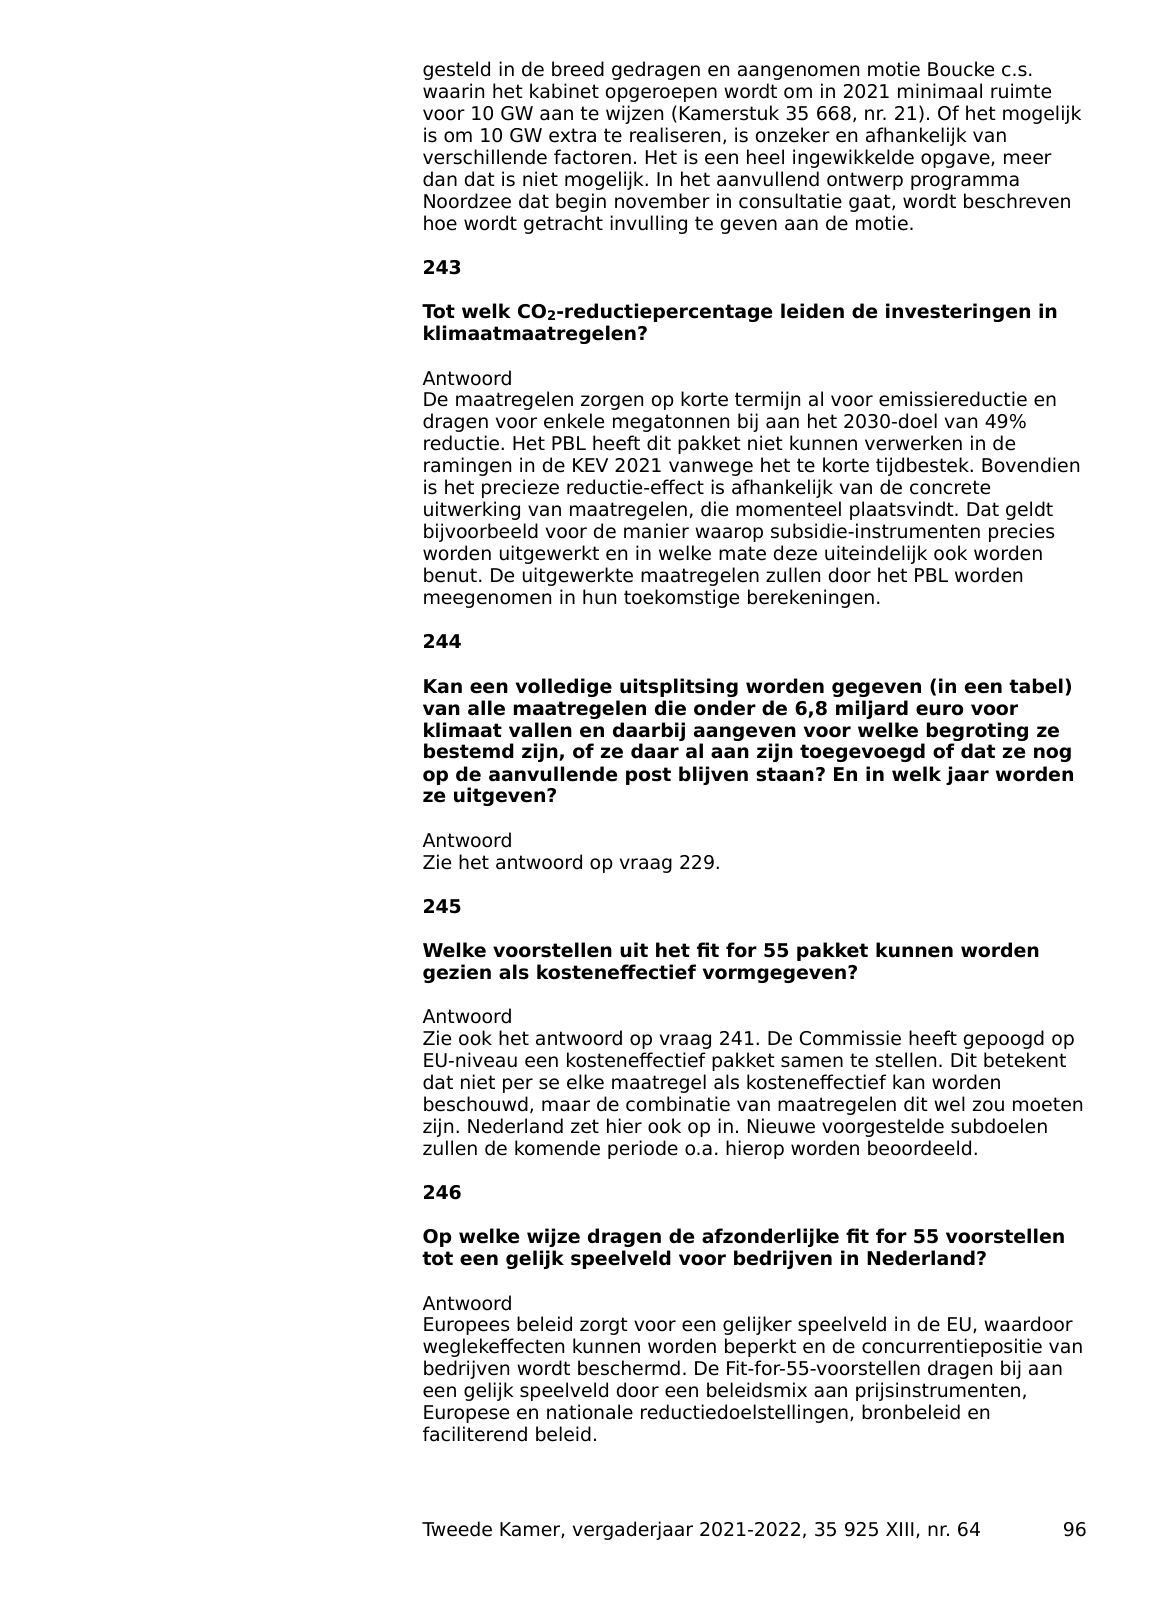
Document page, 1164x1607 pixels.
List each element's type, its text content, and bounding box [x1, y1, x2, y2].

text Antwoord [422, 367, 1087, 389]
subtitle 244 [422, 631, 1087, 653]
text Antwoord [422, 829, 1087, 852]
subtitle 246 [422, 1182, 1087, 1204]
text Op welke wijze dragen de afzonderlijke fit for 55 voorstellen tot een gelijk speelveld voor bedrijven in Nederland? [422, 1226, 1087, 1270]
text Zie ook het antwoord op vraag 241. De Commissie heeft gepoogd op EU-niveau een kosteneffectief pakket samen te stellen. Dit betekent dat niet per se elke maatregel als kosteneffectief kan worden beschouwd, maar de combinatie van maatregelen dit wel zou moeten zijn. Nederland zet hier ook op in. Nieuwe voorgestelde subdoelen zullen de komende periode o.a. hierop worden beoordeeld. [422, 1028, 1087, 1160]
text Europees beleid zorgt voor een gelijker speelveld in de EU, waardoor weglekeffecten kunnen worden beperkt en de concurrentiepositie van bedrijven wordt beschermd. De Fit-for-55-voorstellen dragen bij aan een gelijk speelveld door een beleidsmix aan prijsinstrumenten, Europese en nationale reductiedoelstellingen, bronbeleid en faciliterend beleid. [422, 1314, 1087, 1446]
text Welke voorstellen uit het fit for 55 pakket kunnen worden gezien als kosteneffectief vormgegeven? [422, 940, 1087, 984]
text Kan een volledige uitsplitsing worden gegeven (in een tabel) van alle maatregelen die onder de 6,8 miljard euro voor klimaat vallen en daarbij aangeven voor welke begroting ze bestemd zijn, of ze daar al aan zijn toegevoegd of dat ze nog op de aanvullende post blijven staan? En in welk jaar worden ze uitgeven? [422, 676, 1087, 807]
subtitle 245 [422, 896, 1087, 918]
text Antwoord [422, 1006, 1087, 1028]
text Tot welk CO2-reductiepercentage leiden de investeringen in klimaatmaatregelen? [422, 301, 1087, 345]
text De maatregelen zorgen op korte termijn al voor emissiereductie en dragen voor enkele megatonnen bij aan het 2030-doel van 49% reductie. Het PBL heeft dit pakket niet kunnen verwerken in de ramingen in de KEV 2021 vanwege het te korte tijdbestek. Bovendien is het precieze reductie-effect is afhankelijk van de concrete uitwerking van maatregelen, die momenteel plaatsvindt. Dat geldt bijvoorbeeld voor de manier waarop subsidie-instrumenten precies worden uitgewerkt en in welke mate deze uiteindelijk ook worden benut. De uitgewerkte maatregelen zullen door het PBL worden meegenomen in hun toekomstige berekeningen. [422, 389, 1087, 609]
text gesteld in de breed gedragen en aangenomen motie Boucke c.s. waarin het kabinet opgeroepen wordt om in 2021 minimaal ruimte voor 10 GW aan te wijzen (Kamerstuk 35 668, nr. 21). Of het mogelijk is om 10 GW extra te realiseren, is onzeker en afhankelijk van verschillende factoren. Het is een heel ingewikkelde opgave, meer dan dat is niet mogelijk. In het aanvullend ontwerp programma Noordzee dat begin november in consultatie gaat, wordt beschreven hoe wordt getracht invulling te geven aan de motie. [422, 59, 1087, 235]
text Antwoord [422, 1292, 1087, 1314]
subtitle 243 [422, 257, 1087, 279]
text Zie het antwoord op vraag 229. [422, 852, 1087, 873]
